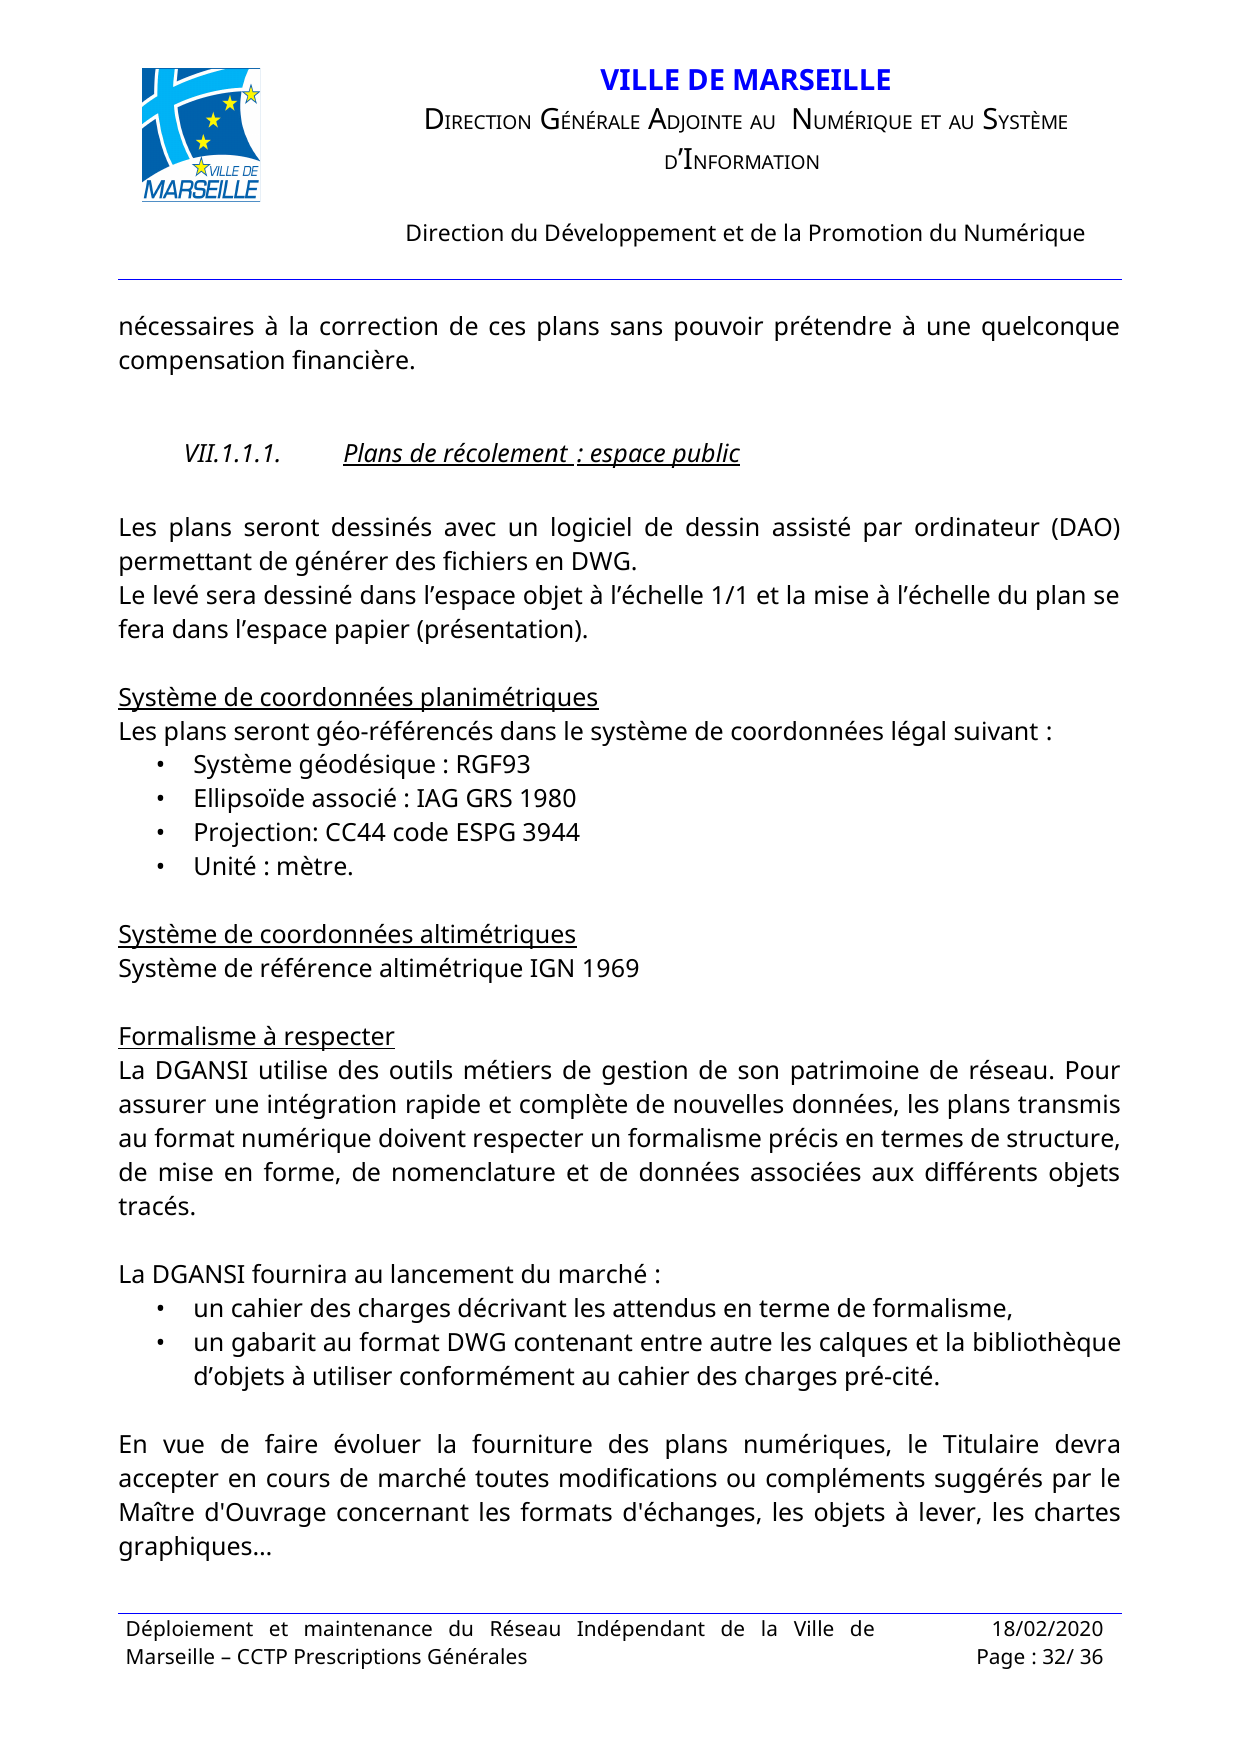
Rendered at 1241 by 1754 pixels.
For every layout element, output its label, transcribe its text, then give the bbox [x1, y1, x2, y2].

text Le levé sera dessiné dans l’espace objet à l’échelle 1/1 et la mise à l’échelle du plan se fera dans l’espace papier (présentation). [118, 578, 1122, 646]
list un cahier des charges décrivant les attendus en terme de formalisme, [156, 1291, 1122, 1325]
list un gabarit au format DWG contenant entre autre les calques et la bibliothèque d’objets à utiliser conformément au cahier des charges pré-cité. [156, 1325, 1122, 1393]
text La DGANSI fournira au lancement du marché : [118, 1257, 1122, 1291]
text La DGANSI utilise des outils métiers de gestion de son patrimoine de réseau. Pour assurer une intégration rapide et complète de nouvelles données, les plans transmis au format numérique doivent respecter un formalisme précis en termes de structure, de mise en forme, de nomenclature et de données associées aux différents objets tracés. [118, 1053, 1122, 1223]
subtitle Plans de récolement : espace public [184, 436, 1122, 469]
picture [142, 68, 261, 202]
picture [142, 68, 158, 105]
picture [174, 68, 224, 85]
text Formalisme à respecter [118, 1019, 1122, 1053]
text Les plans seront géo-référencés dans le système de coordonnées légal suivant : [118, 713, 1122, 747]
list Projection: CC44 code ESPG 3944 [156, 815, 1122, 849]
list Unité : mètre. [156, 849, 1122, 883]
text nécessaires à la correction de ces plans sans pouvoir prétendre à une quelconque compensation financière. [118, 309, 1122, 377]
text Les plans seront dessinés avec un logiciel de dessin assisté par ordinateur (DAO) permettant de générer des fichiers en DWG. [118, 510, 1122, 578]
list Ellipsoïde associé : IAG GRS 1980 [156, 781, 1122, 815]
text Système de coordonnées planimétriques [118, 679, 1122, 713]
text En vue de faire évoluer la fourniture des plans numériques, le Titulaire devra accepter en cours de marché toutes modifications ou compléments suggérés par le Maître d'Ouvrage concernant les formats d'échanges, les objets à lever, les chartes graphiques… [118, 1427, 1122, 1562]
text Système de coordonnées altimétriques [118, 917, 1122, 951]
list Système géodésique : RGF93 [156, 747, 1122, 781]
text Système de référence altimétrique IGN 1969 [118, 951, 1122, 985]
